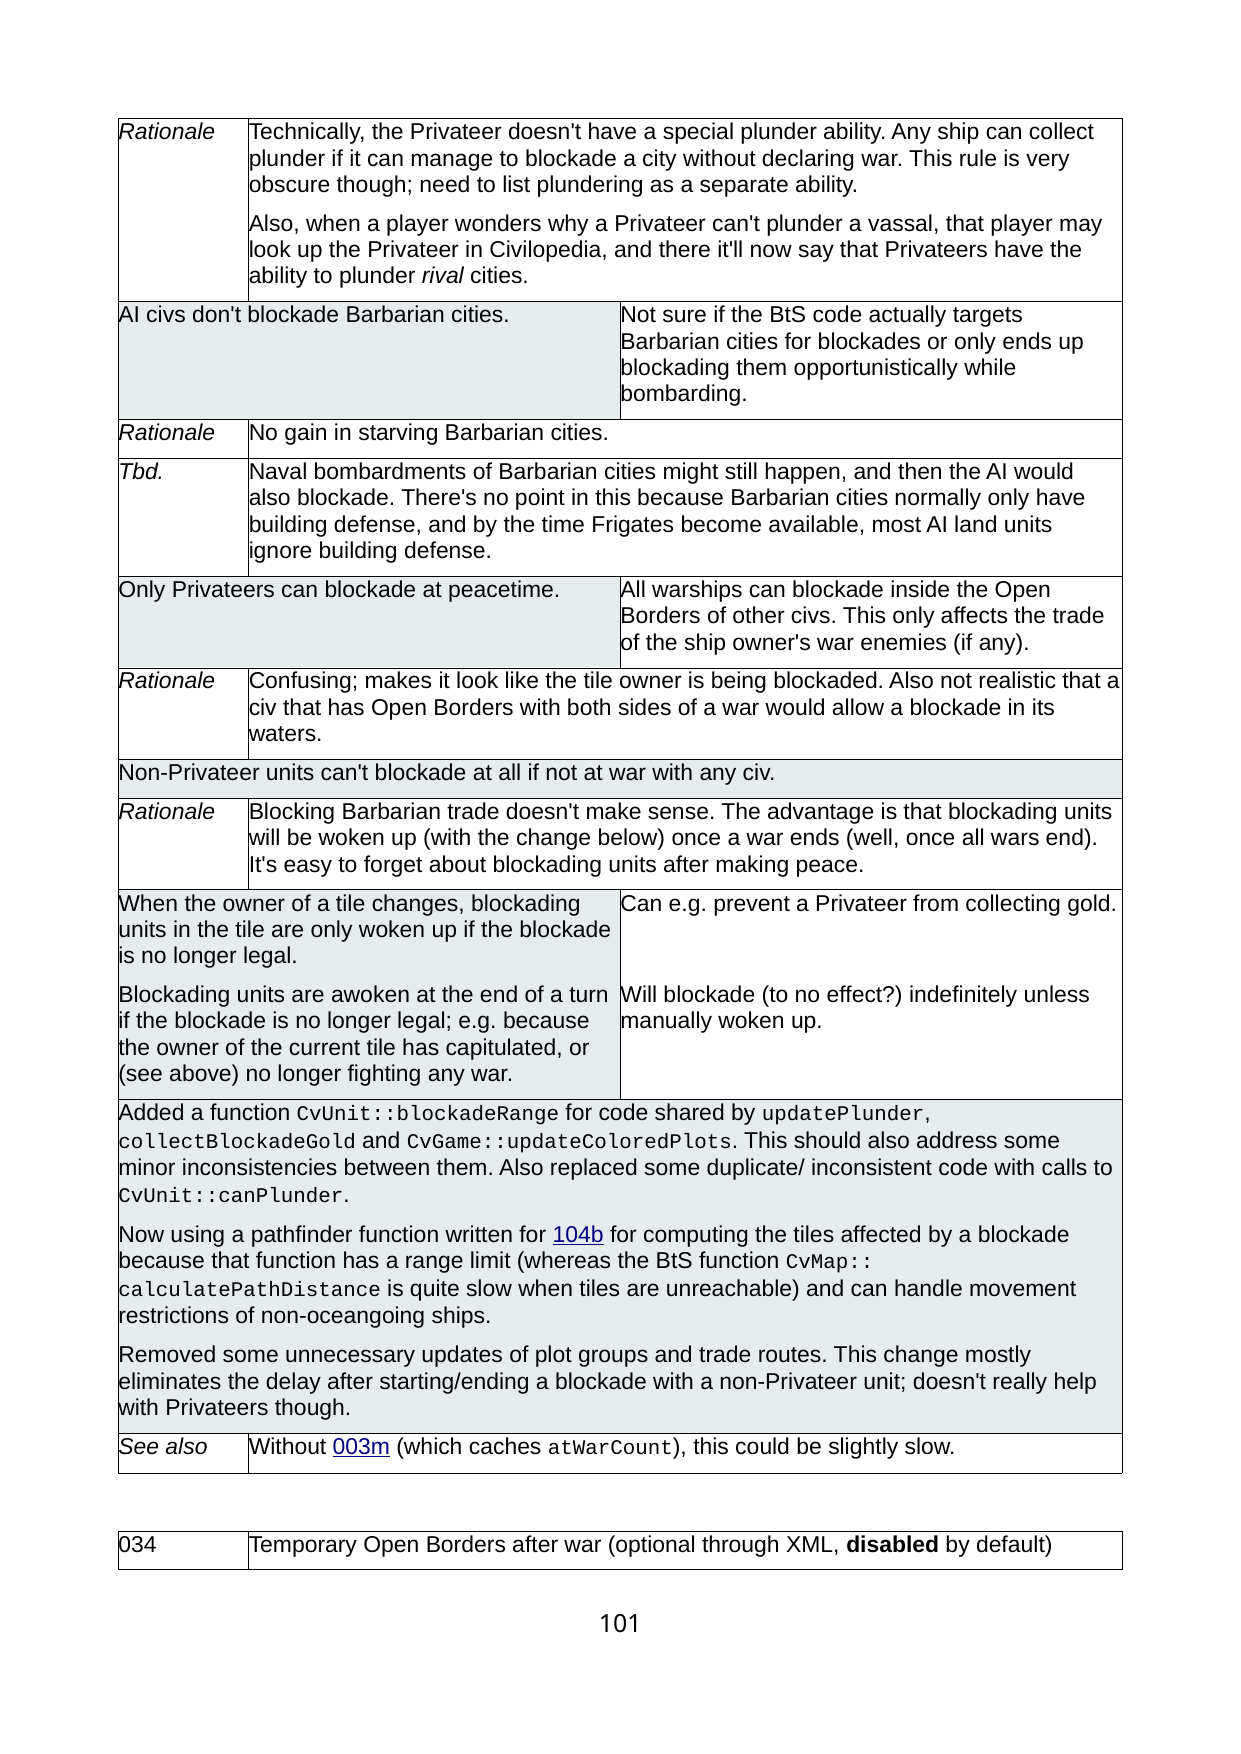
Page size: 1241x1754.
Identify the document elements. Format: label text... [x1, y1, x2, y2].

table_cell Non-Privateer units can't blockade at all if not at war with any civ. [119, 760, 1122, 798]
table_header 034 [119, 1532, 248, 1569]
table_cell Technically, the Privateer doesn't have a special plunder ability. Any ship can collect plunder if it can manage to blockade a city without declaring war. This rule is very obscure though; need to list plundering as a separate ability. Also, when a player wonders why a Privateer can't plunder a vassal, that player may look up the Privateer in Civilopedia, and there it'll now say that Privateers have the ability to plunder rival cities. [249, 119, 1122, 301]
table_cell Not sure if the BtS code actually targets Barbarian cities for blockades or only ends up blockading them opportunistically while bombarding. [621, 302, 1122, 419]
table_cell AI civs don't blockade Barbarian cities. [119, 302, 620, 419]
table_cell All warships can blockade inside the Open Borders of other civs. This only affects the trade of the ship owner's war enemies (if any). [621, 577, 1122, 667]
table_cell Rationale [119, 669, 248, 759]
table_cell No gain in starving Barbarian cities. [249, 420, 1122, 458]
table_header Temporary Open Borders after war (optional through XML, disabled by default) [249, 1532, 1122, 1569]
table_cell Confusing; makes it look like the tile owner is being blockaded. Also not realistic that a civ that has Open Borders with both sides of a war would allow a blockade in its waters. [249, 669, 1122, 759]
table_cell Naval bombardments of Barbarian cities might still happen, and then the AI would also blockade. There's no point in this because Barbarian cities normally only have building defense, and by the time Frigates become available, most AI land units ignore building defense. [249, 459, 1122, 576]
table_cell Rationale [119, 420, 248, 458]
table_cell Can e.g. prevent a Privateer from collecting gold. Will blockade (to no effect?) indefinitely unless manually woken up. [621, 890, 1122, 1099]
table_cell Rationale [119, 119, 248, 301]
table_cell Only Privateers can blockade at peacetime. [119, 577, 620, 667]
table_cell Added a function CvUnit::blockadeRange for code shared by updatePlunder, collectBlockadeGold and CvGame::updateColoredPlots. This should also address some minor inconsistencies between them. Also replaced some duplicate/ inconsistent code with calls to CvUnit::canPlunder. Now using a pathfinder function written for 104b for computing the tiles affected by a blockade because that function has a range limit (whereas the BtS function CvMap:: calculatePathDistance is quite slow when tiles are unreachable) and can handle movement restrictions of non-oceangoing ships. Removed some unnecessary updates of plot groups and trade routes. This change mostly eliminates the delay after starting/ending a blockade with a non-Privateer unit; doesn't really help with Privateers though. [119, 1100, 1122, 1433]
table_cell When the owner of a tile changes, blockading units in the tile are only woken up if the blockade is no longer legal. Blockading units are awoken at the end of a turn if the blockade is no longer legal; e.g. because the owner of the current tile has capitulated, or (see above) no longer fighting any war. [119, 890, 620, 1099]
table_cell Blocking Barbarian trade doesn't make sense. The advantage is that blockading units will be woken up (with the change below) once a war ends (well, once all wars end). It's easy to forget about blockading units after making peace. [249, 799, 1122, 889]
table_cell Rationale [119, 799, 248, 889]
table_cell Without 003m (which caches atWarCount), this could be slightly slow. [249, 1434, 1122, 1473]
table_cell Tbd. [119, 459, 248, 576]
table_cell See also [119, 1434, 248, 1473]
